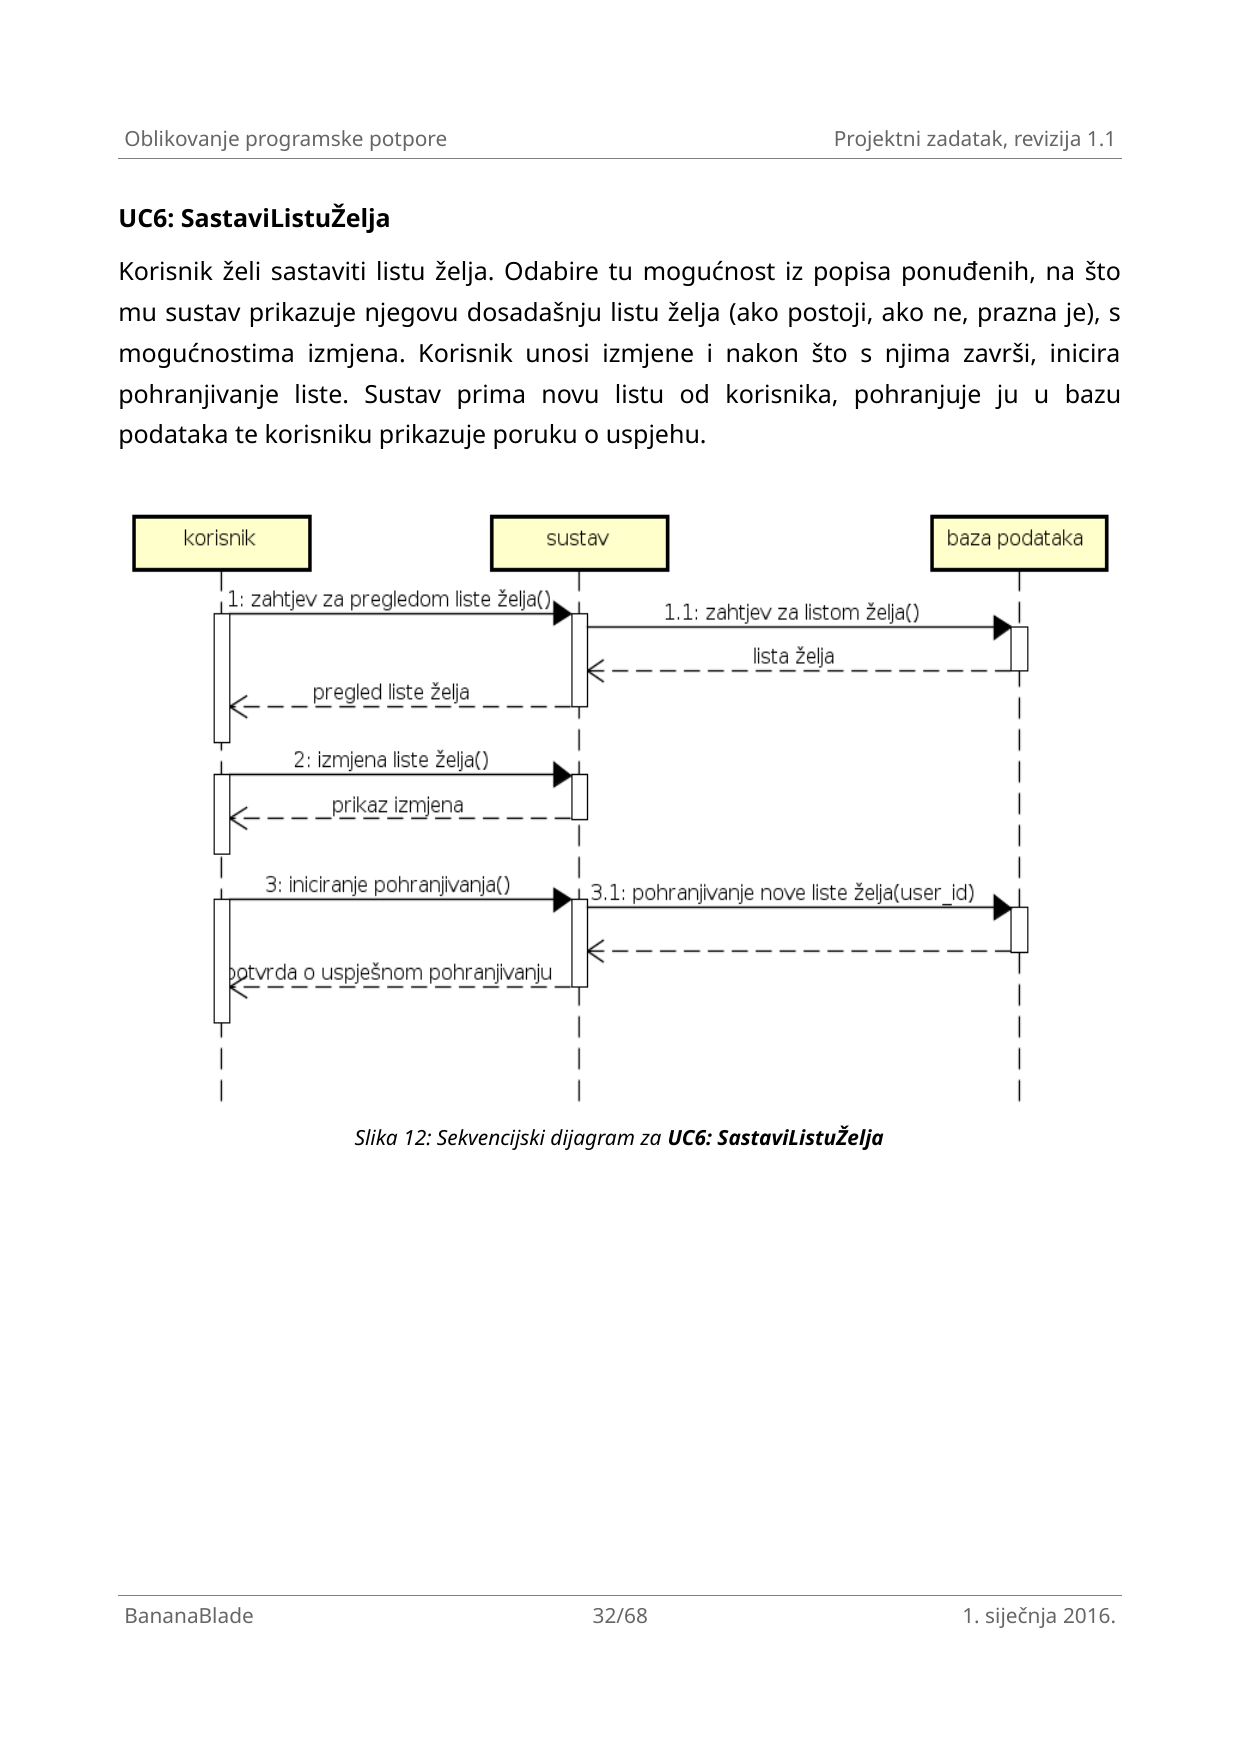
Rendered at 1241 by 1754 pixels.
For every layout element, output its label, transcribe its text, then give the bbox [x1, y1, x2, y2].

text Slika 12: Sekvencijski dijagram za UC6: SastaviListuŽelja [118, 1118, 1122, 1151]
text Korisnik želi sastaviti listu želja. Odabire tu mogućnost iz popisa ponuđenih, na što mu sustav prikazuje njegovu dosadašnju listu želja (ako postoji, ako ne, prazna je), s mogućnostima izmjena. Korisnik unosi izmjene i nakon što s njima završi, inicira pohranjivanje liste. Sustav prima novu listu od korisnika, pohranjuje ju u bazu podataka te korisniku prikazuje poruku o uspjehu. [118, 254, 1122, 451]
subtitle UC6: SastaviListuŽelja [118, 201, 1122, 234]
picture [118, 500, 1123, 1118]
